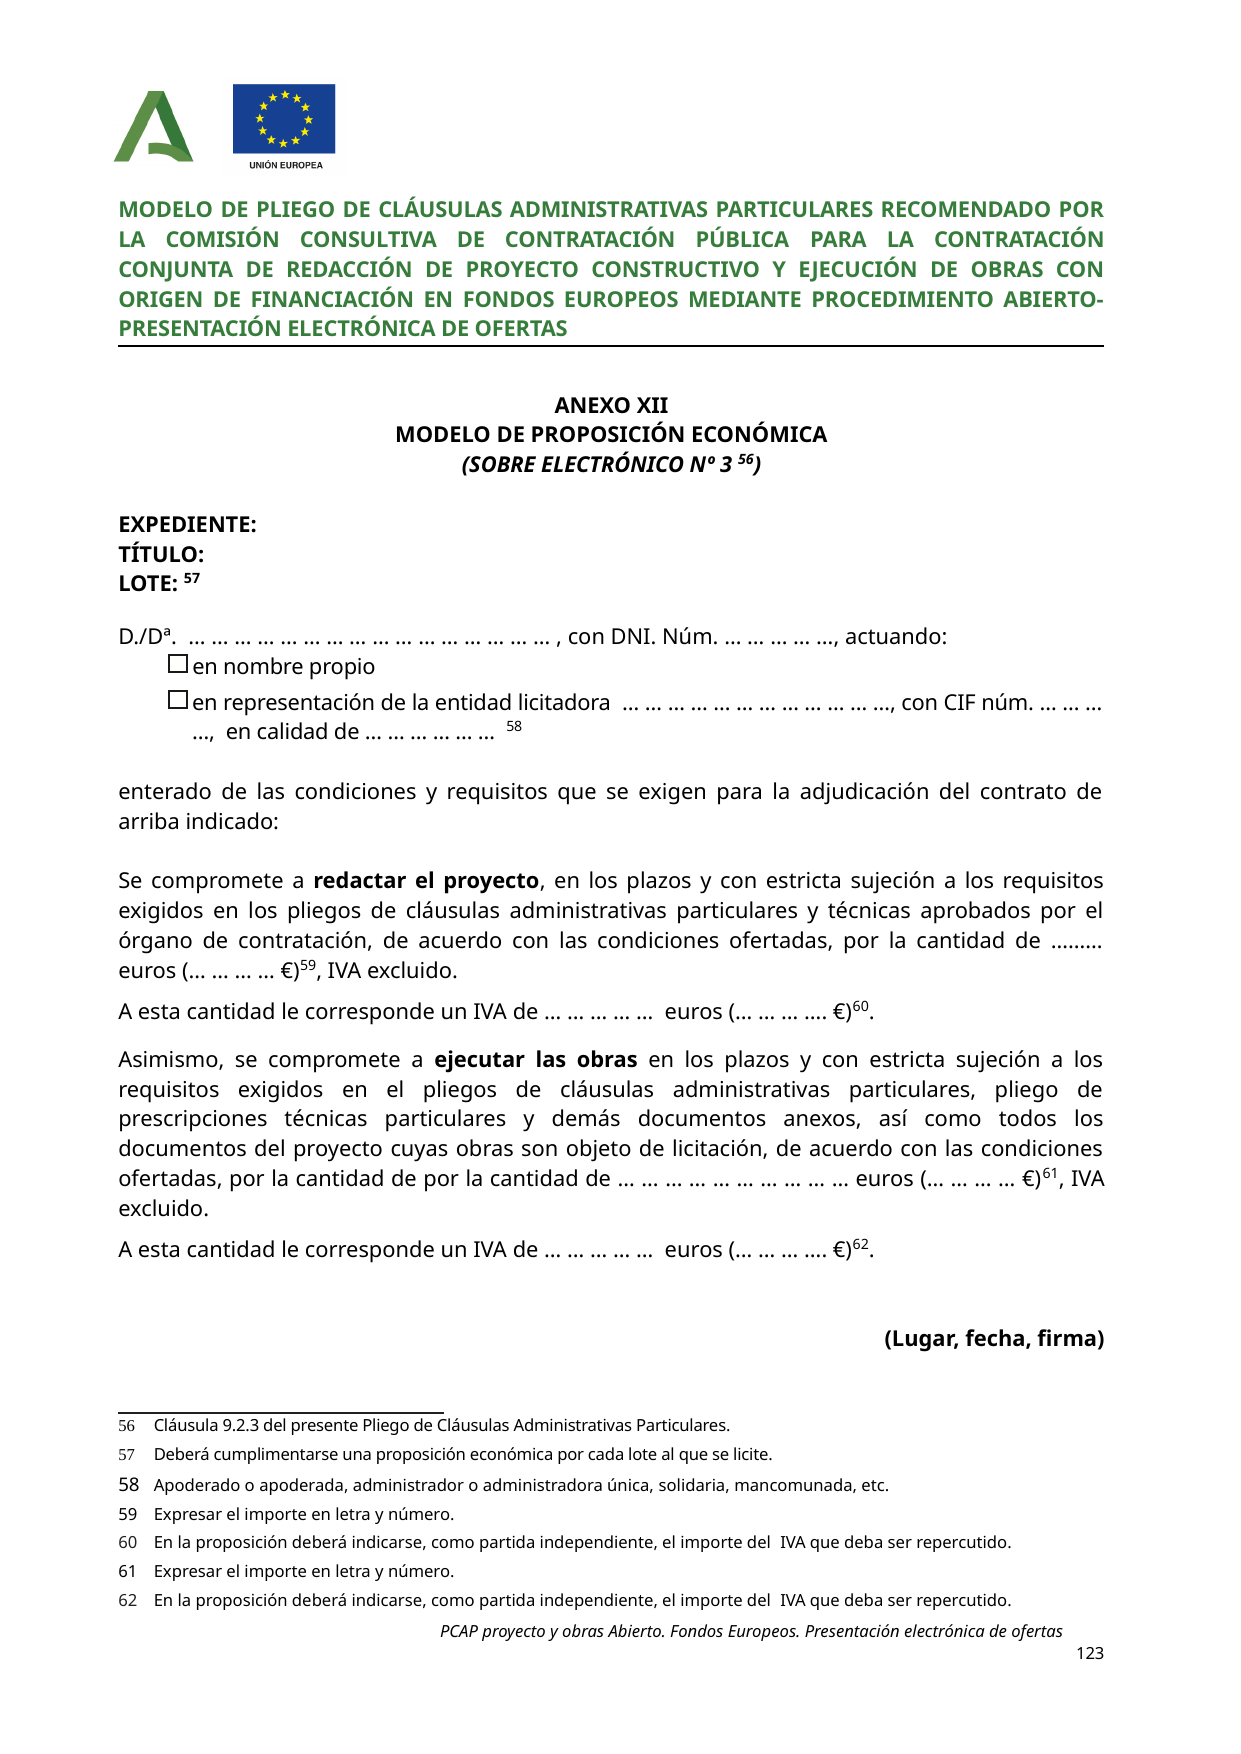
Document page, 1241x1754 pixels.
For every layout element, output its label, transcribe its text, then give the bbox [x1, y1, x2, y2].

text (SOBRE ELECTRÓNICO Nº 3 ) [118, 449, 1104, 479]
text En la proposición deberá indicarse, como partida independiente, el importe del IVA que deba ser repercutido. [118, 1588, 1104, 1611]
text Apoderado o apoderada, administrador o administradora única, solidaria, mancomunada, etc. [118, 1471, 1104, 1496]
text Asimismo, se compromete a ejecutar las obras en los plazos y con estricta sujeción a los requisitos exigidos en el pliegos de cláusulas administrativas particulares, pliego de prescripciones técnicas particulares y demás documentos anexos, así como todos los documentos del proyecto cuyas obras son objeto de licitación, de acuerdo con las condiciones ofertadas, por la cantidad de por la cantidad de … … … … … … … … … … euros (… … … … €), IVA excluido. [118, 1044, 1104, 1222]
picture [109, 86, 198, 166]
text Cláusula 9.2.3 del presente Pliego de Cláusulas Administrativas Particulares. [118, 1413, 1104, 1436]
text A esta cantidad le corresponde un IVA de … … … … … euros (… … … …. €). [118, 1234, 1104, 1264]
text ANEXO XII [118, 390, 1104, 419]
text TÍTULO: [118, 539, 1104, 568]
text en nombre propio [192, 651, 1104, 681]
text Expresar el importe en letra y número. [118, 1502, 1104, 1525]
text Deberá cumplimentarse una proposición económica por cada lote al que se licite. [118, 1442, 1104, 1465]
text LOTE: [118, 568, 1104, 598]
text D./Dª. … … … … … … … … … … … … … … … … , con DNI. Núm. … … … … …, actuando: [118, 621, 1104, 651]
text en representación de la entidad licitadora … … … … … … … … … … … …, con CIF núm. … … … …, en calidad de … … … … … … [192, 687, 1104, 746]
text enterado de las condiciones y requisitos que se exigen para la adjudicación del contrato de arriba indicado: [118, 776, 1104, 836]
text A esta cantidad le corresponde un IVA de … … … … … euros (… … … …. €). [118, 996, 1104, 1026]
text MODELO DE PLIEGO DE CLÁUSULAS ADMINISTRATIVAS PARTICULARES RECOMENDADO POR LA COMISIÓN CONSULTIVA DE CONTRATACIÓN PÚBLICA PARA LA CONTRATACIÓN CONJUNTA DE REDACCIÓN DE PROYECTO CONSTRUCTIVO Y EJECUCIÓN DE OBRAS CON ORIGEN DE FINANCIACIÓN EN FONDOS EUROPEOS MEDIANTE PROCEDIMIENTO ABIERTO- PRESENTACIÓN ELECTRÓNICA DE OFERTAS [118, 194, 1104, 345]
text MODELO DE PROPOSICIÓN ECONÓMICA [118, 419, 1104, 449]
text Se compromete a redactar el proyecto, en los plazos y con estricta sujeción a los requisitos exigidos en los pliegos de cláusulas administrativas particulares y técnicas aprobados por el órgano de contratación, de acuerdo con las condiciones ofertadas, por la cantidad de ……… euros (… … … … €), IVA excluido. [118, 865, 1104, 984]
text En la proposición deberá indicarse, como partida independiente, el importe del IVA que deba ser repercutido. [118, 1531, 1104, 1554]
text Expresar el importe en letra y número. [118, 1559, 1104, 1582]
text (Lugar, fecha, firma) [118, 1323, 1104, 1353]
picture [221, 78, 347, 176]
text EXPEDIENTE: [118, 509, 1104, 539]
